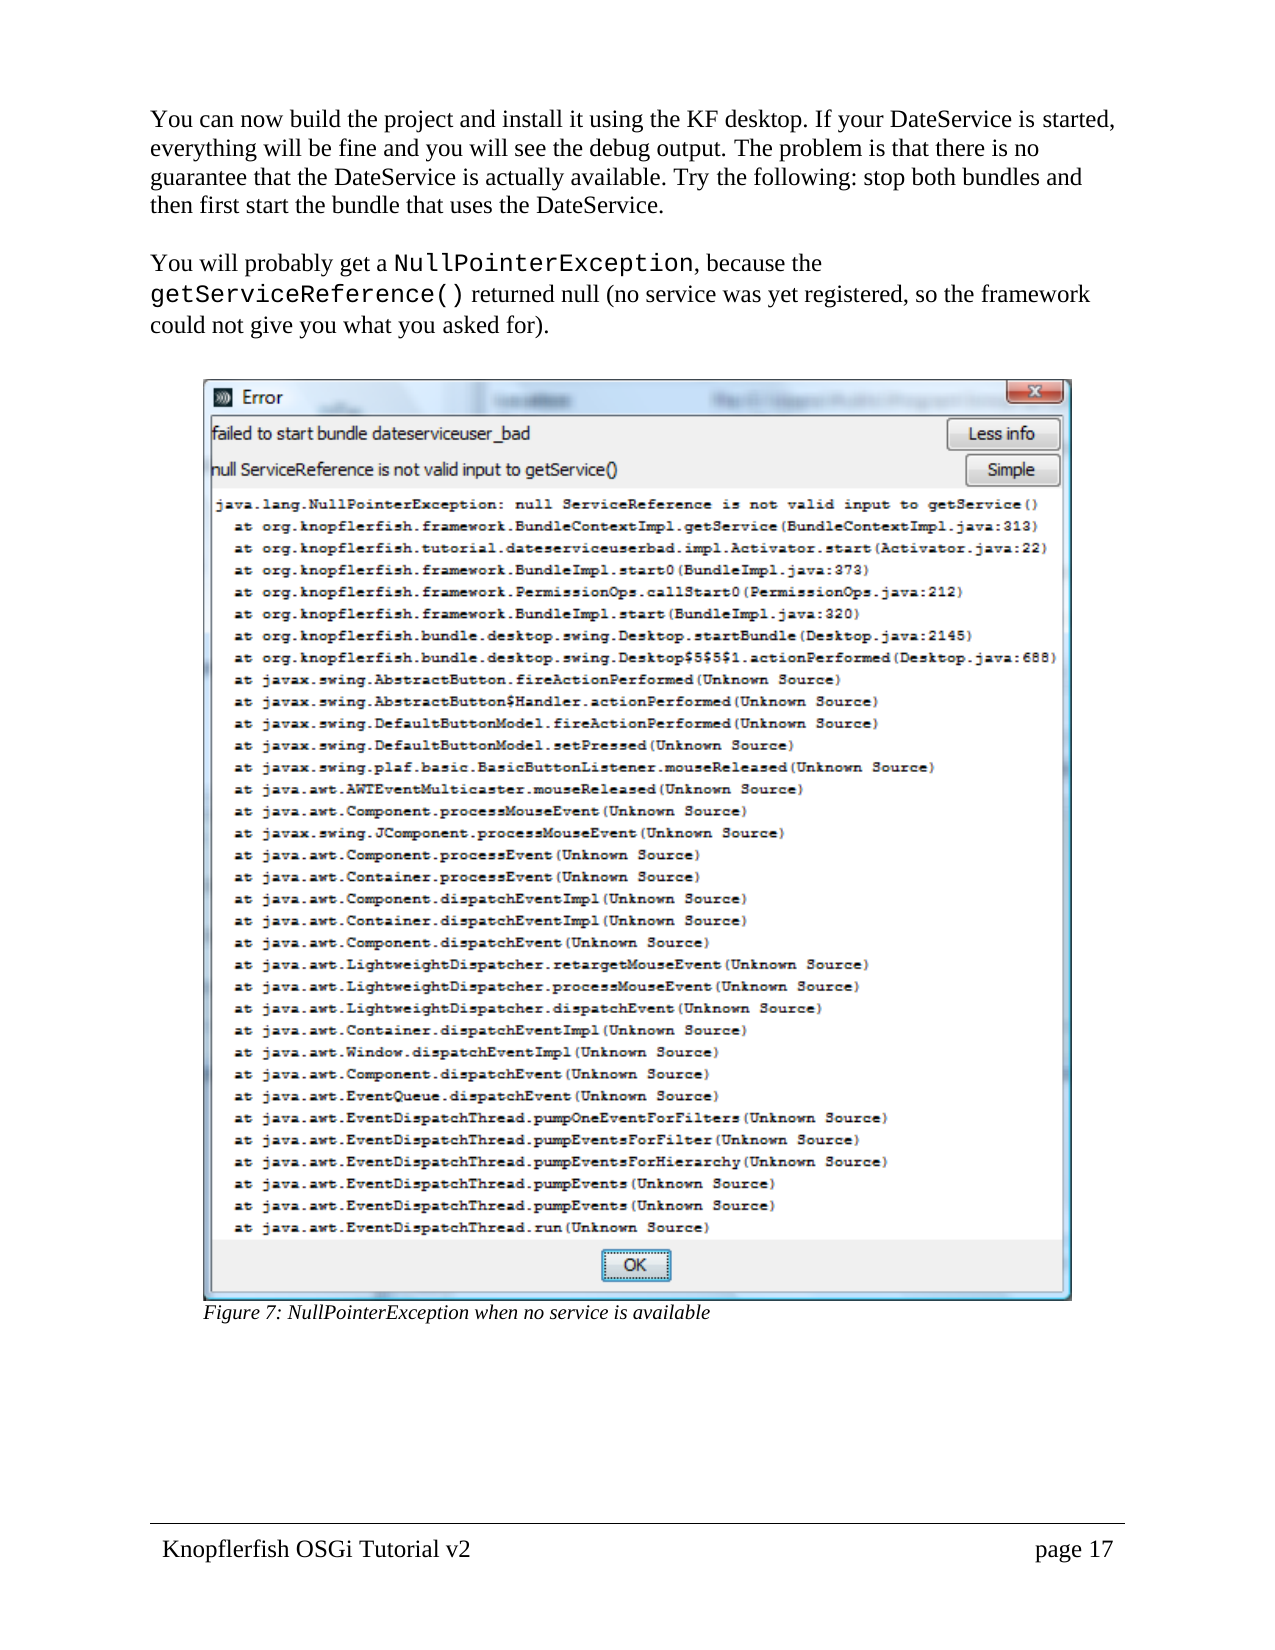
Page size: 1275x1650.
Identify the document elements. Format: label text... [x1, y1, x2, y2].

picture [203, 379, 1072, 1301]
text Figure 7: NullPointerException when no service is available [203, 1301, 1072, 1324]
text You will probably get a NullPointerException, because the getServiceReference() returned null (no service was yet registered, so the framework could not give you what you asked for). [150, 248, 1125, 338]
text You can now build the project and install it using the KF desktop. If your DateService is started, everything will be fine and you will see the debug output. The problem is that there is no guarantee that the DateService is actually available. Try the following: stop both bundles and then first start the bundle that uses the DateService. [150, 104, 1125, 219]
